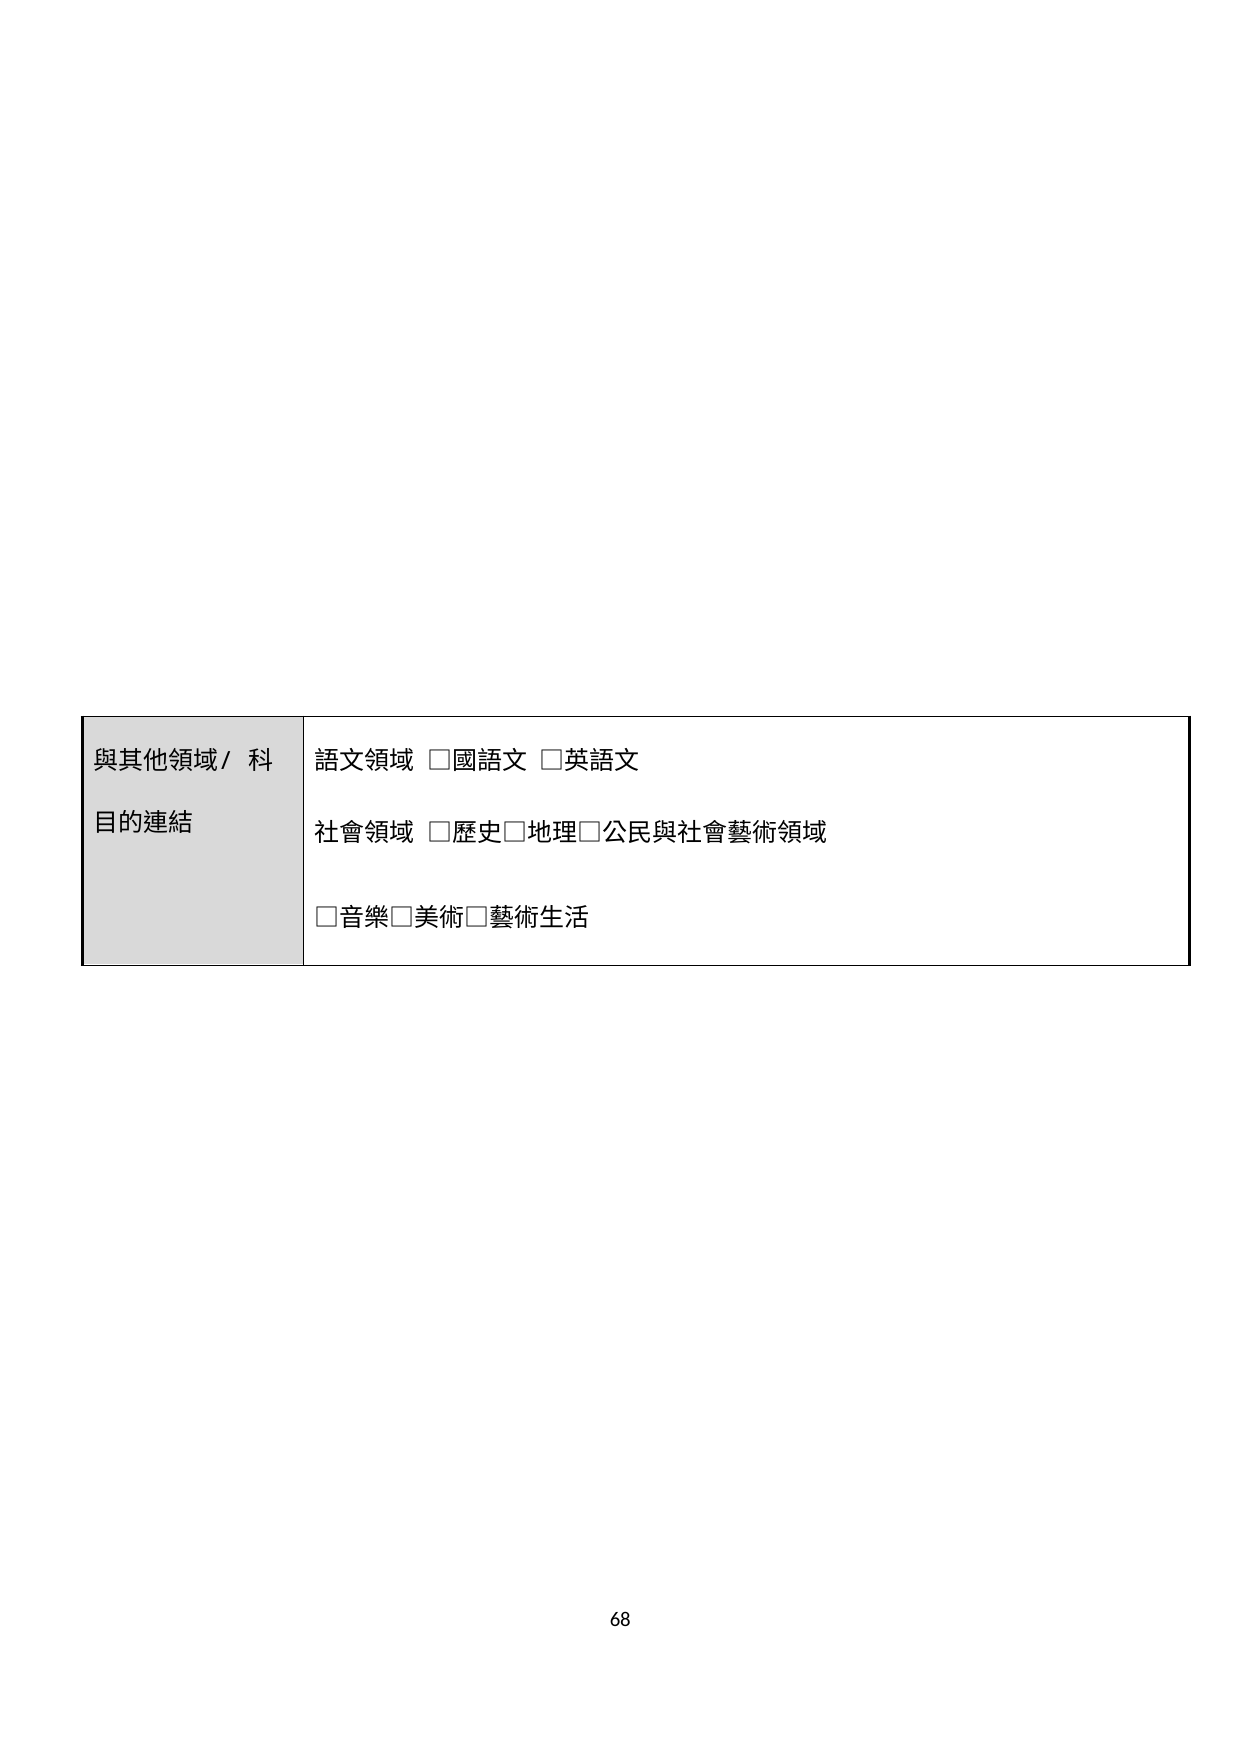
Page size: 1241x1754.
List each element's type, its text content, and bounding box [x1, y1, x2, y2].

table_cell 語文領域 □國語文 □英語文 社會領域 □歷史□地理□公民與社會藝術領域 □音樂□美術□藝術生活 [304, 717, 1188, 964]
table_cell 與其他領域/ 科目的連結 [84, 717, 303, 964]
